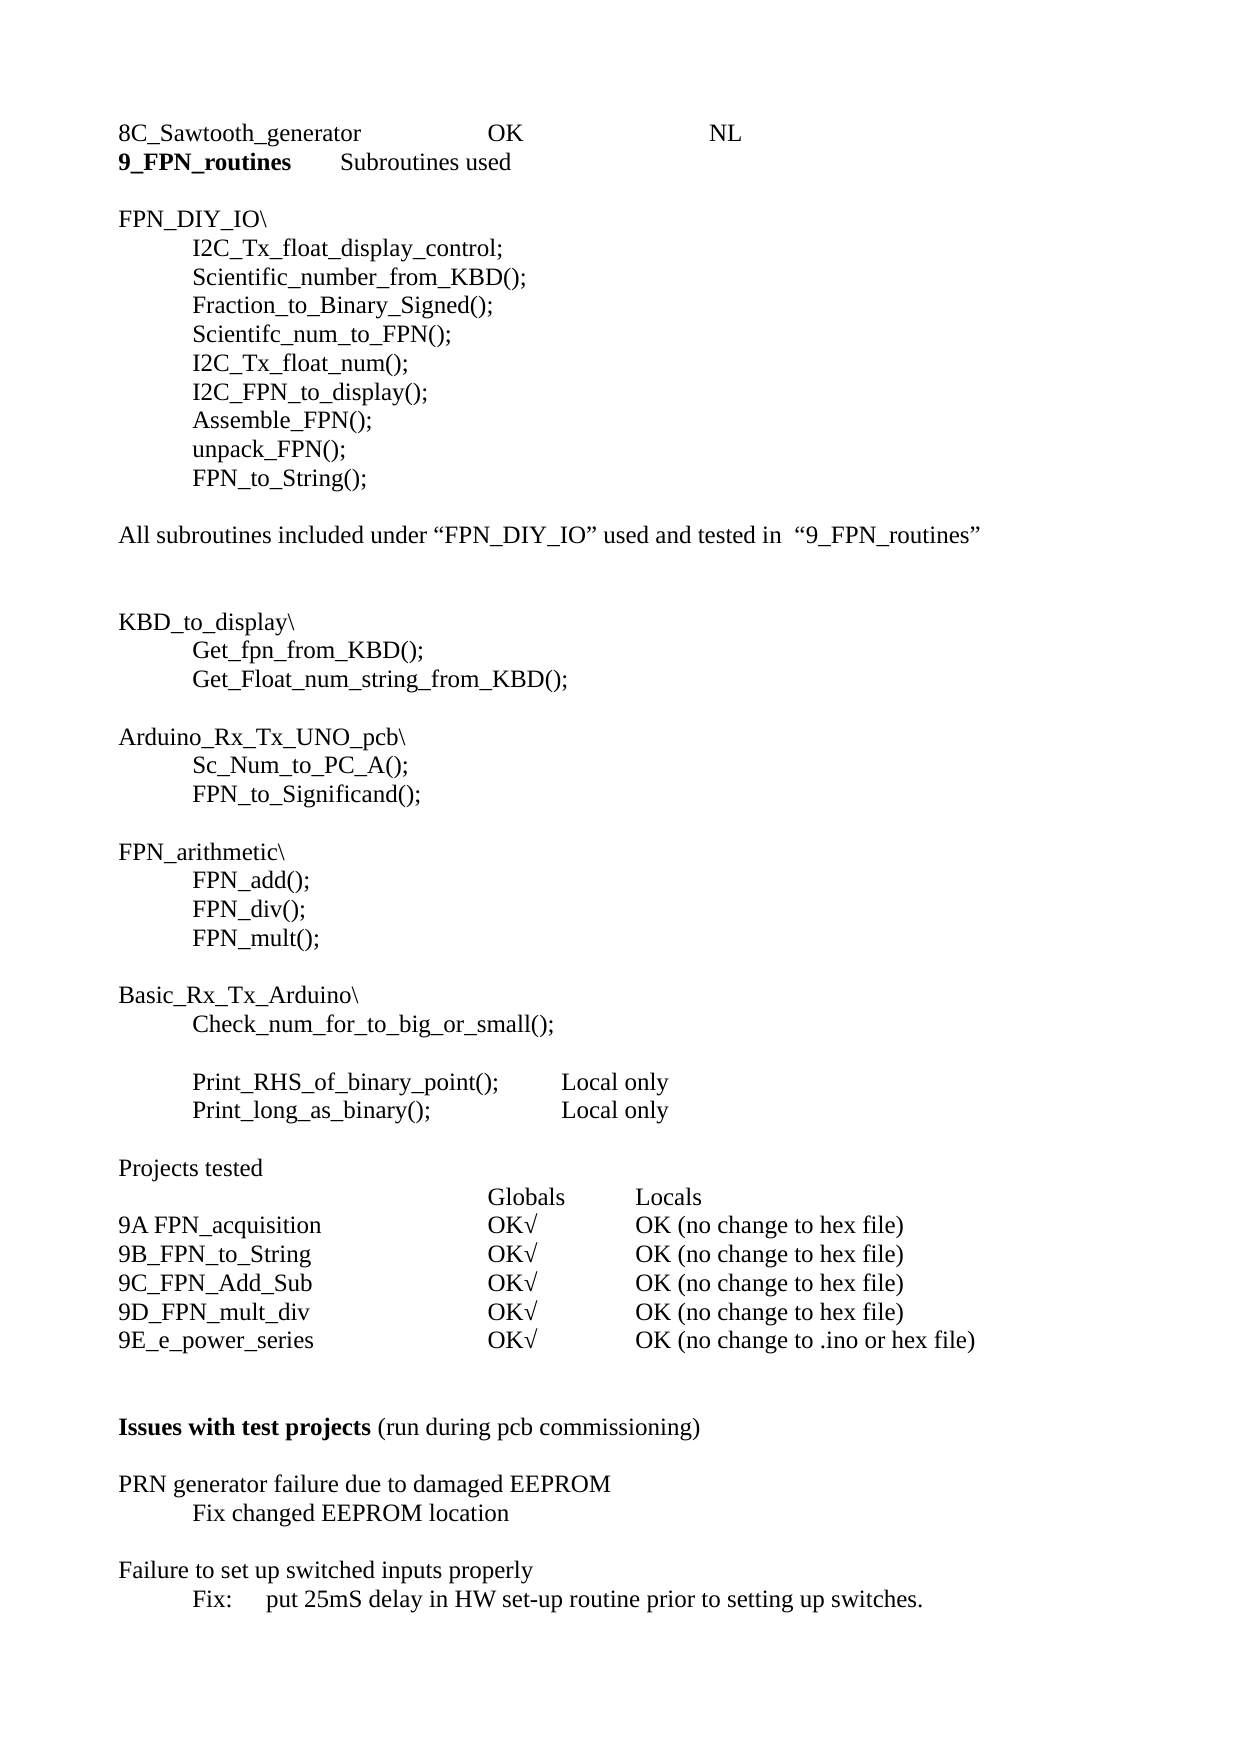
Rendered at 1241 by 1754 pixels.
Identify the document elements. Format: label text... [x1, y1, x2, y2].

text I2C_Tx_float_display_control; [118, 233, 1122, 262]
text unpack_FPN(); [118, 434, 1122, 463]
text Issues with test projects (run during pcb commissioning) [118, 1412, 1122, 1441]
text Scientific_number_from_KBD(); [118, 262, 1122, 291]
text PRN generator failure due to damaged EEPROM [118, 1469, 1122, 1498]
text Print_long_as_binary(); Local only [118, 1096, 1122, 1124]
text Fix: put 25mS delay in HW set-up routine prior to setting up switches. [118, 1584, 1122, 1613]
text I2C_FPN_to_display(); [118, 377, 1122, 406]
text Projects tested [118, 1153, 1122, 1182]
text Get_Float_num_string_from_KBD(); [118, 664, 1122, 693]
text All subroutines included under “FPN_DIY_IO” used and tested in “9_FPN_routines” [118, 521, 1122, 549]
text Assemble_FPN(); [118, 406, 1122, 434]
text 9_FPN_routines Subroutines used [118, 147, 1122, 176]
text 9B_FPN_to_String OK√ OK (no change to hex file) [118, 1239, 1122, 1268]
text Fraction_to_Binary_Signed(); [118, 291, 1122, 319]
text Print_RHS_of_binary_point(); Local only [118, 1067, 1122, 1096]
text FPN_div(); [118, 894, 1122, 923]
text Sc_Num_to_PC_A(); [118, 751, 1122, 779]
text I2C_Tx_float_num(); [118, 348, 1122, 377]
text 9E_e_power_series OK√ OK (no change to .ino or hex file) [118, 1326, 1122, 1354]
text 9A FPN_acquisition OK√ OK (no change to hex file) [118, 1211, 1122, 1239]
text FPN_to_Significand(); [118, 779, 1122, 808]
text Fix changed EEPROM location [118, 1498, 1122, 1527]
text Failure to set up switched inputs properly [118, 1556, 1122, 1584]
text Basic_Rx_Tx_Arduino\ [118, 981, 1122, 1009]
text FPN_add(); [118, 866, 1122, 894]
text FPN_to_String(); [118, 463, 1122, 492]
text FPN_DIY_IO\ [118, 204, 1122, 233]
text Arduino_Rx_Tx_UNO_pcb\ [118, 722, 1122, 751]
text Globals Locals [118, 1182, 1122, 1211]
text 9D_FPN_mult_div OK√ OK (no change to hex file) [118, 1297, 1122, 1326]
text KBD_to_display\ [118, 607, 1122, 636]
text 8C_Sawtooth_generator OK NL [118, 118, 1122, 147]
text 9C_FPN_Add_Sub OK√ OK (no change to hex file) [118, 1268, 1122, 1297]
text FPN_mult(); [118, 923, 1122, 952]
text Scientifc_num_to_FPN(); [118, 319, 1122, 348]
text Get_fpn_from_KBD(); [118, 636, 1122, 664]
text FPN_arithmetic\ [118, 837, 1122, 866]
text Check_num_for_to_big_or_small(); [118, 1009, 1122, 1038]
